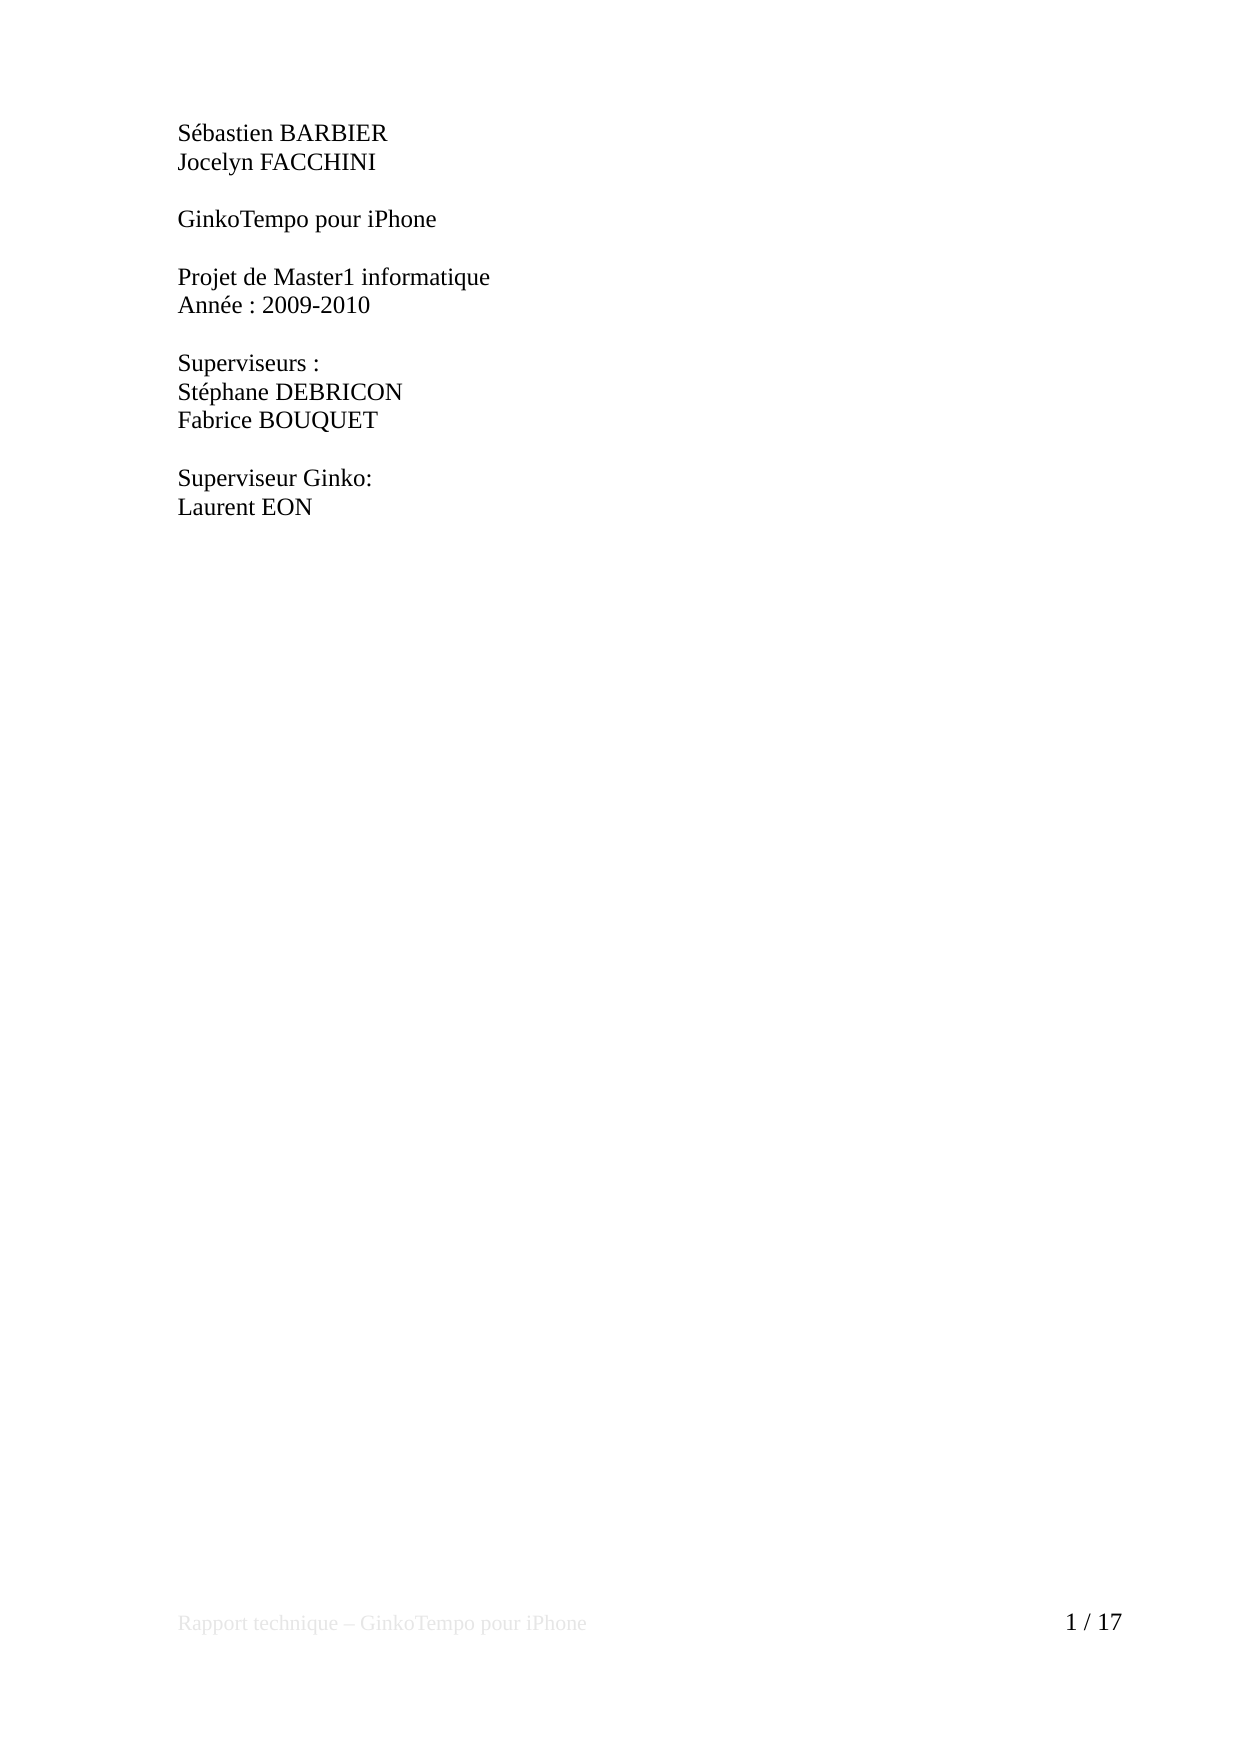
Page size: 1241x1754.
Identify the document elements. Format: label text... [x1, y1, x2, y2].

text Sébastien BARBIER [118, 118, 1122, 147]
text Superviseur Ginko: [118, 463, 1122, 492]
text Projet de Master1 informatique [118, 262, 1122, 291]
text Fabrice BOUQUET [118, 406, 1122, 434]
text Année : 2009-2010 [118, 291, 1122, 319]
text Laurent EON [118, 492, 1122, 521]
text Jocelyn FACCHINI [118, 147, 1122, 176]
text Superviseurs : [118, 348, 1122, 377]
text Stéphane DEBRICON [118, 377, 1122, 406]
text GinkoTempo pour iPhone [118, 204, 1122, 233]
